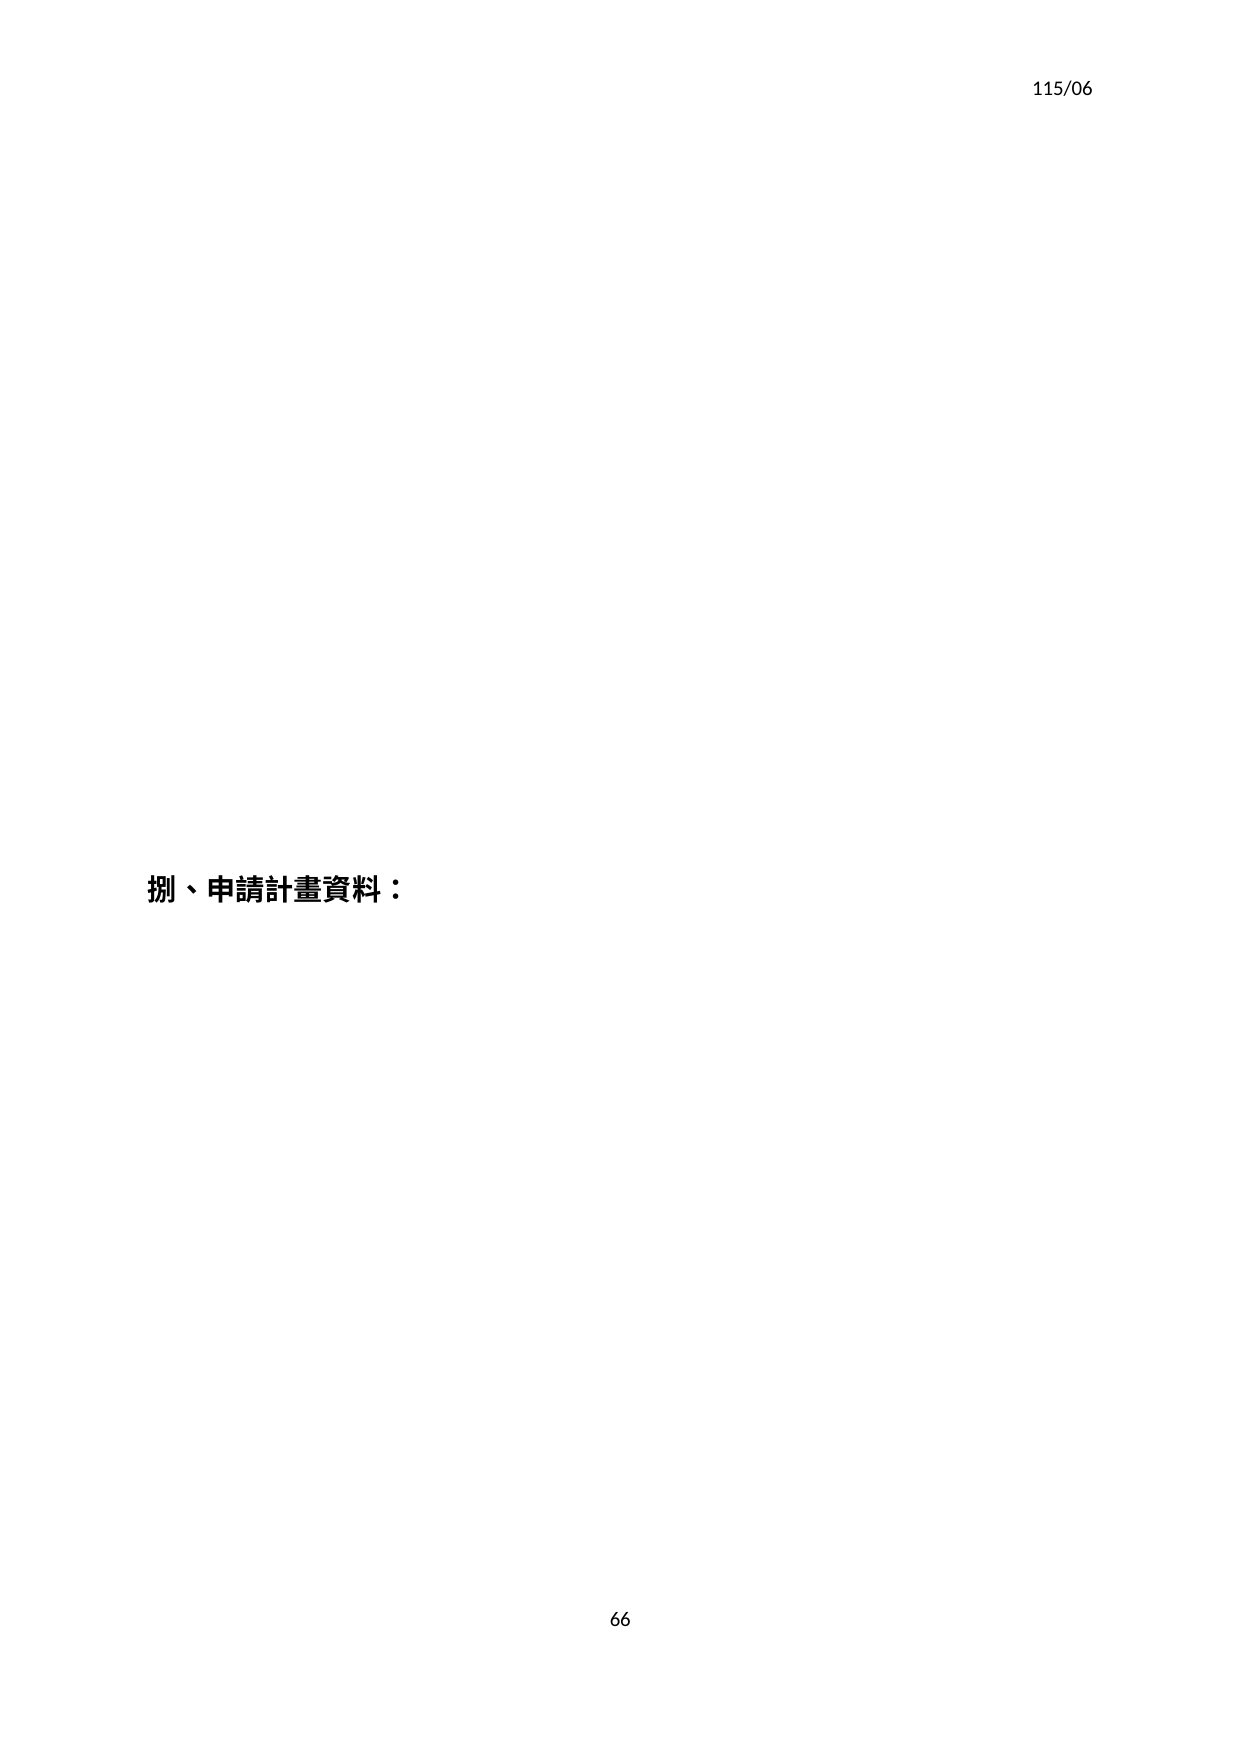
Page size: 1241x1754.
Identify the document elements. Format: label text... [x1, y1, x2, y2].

text 捌、申請計畫資料： [148, 846, 1092, 908]
